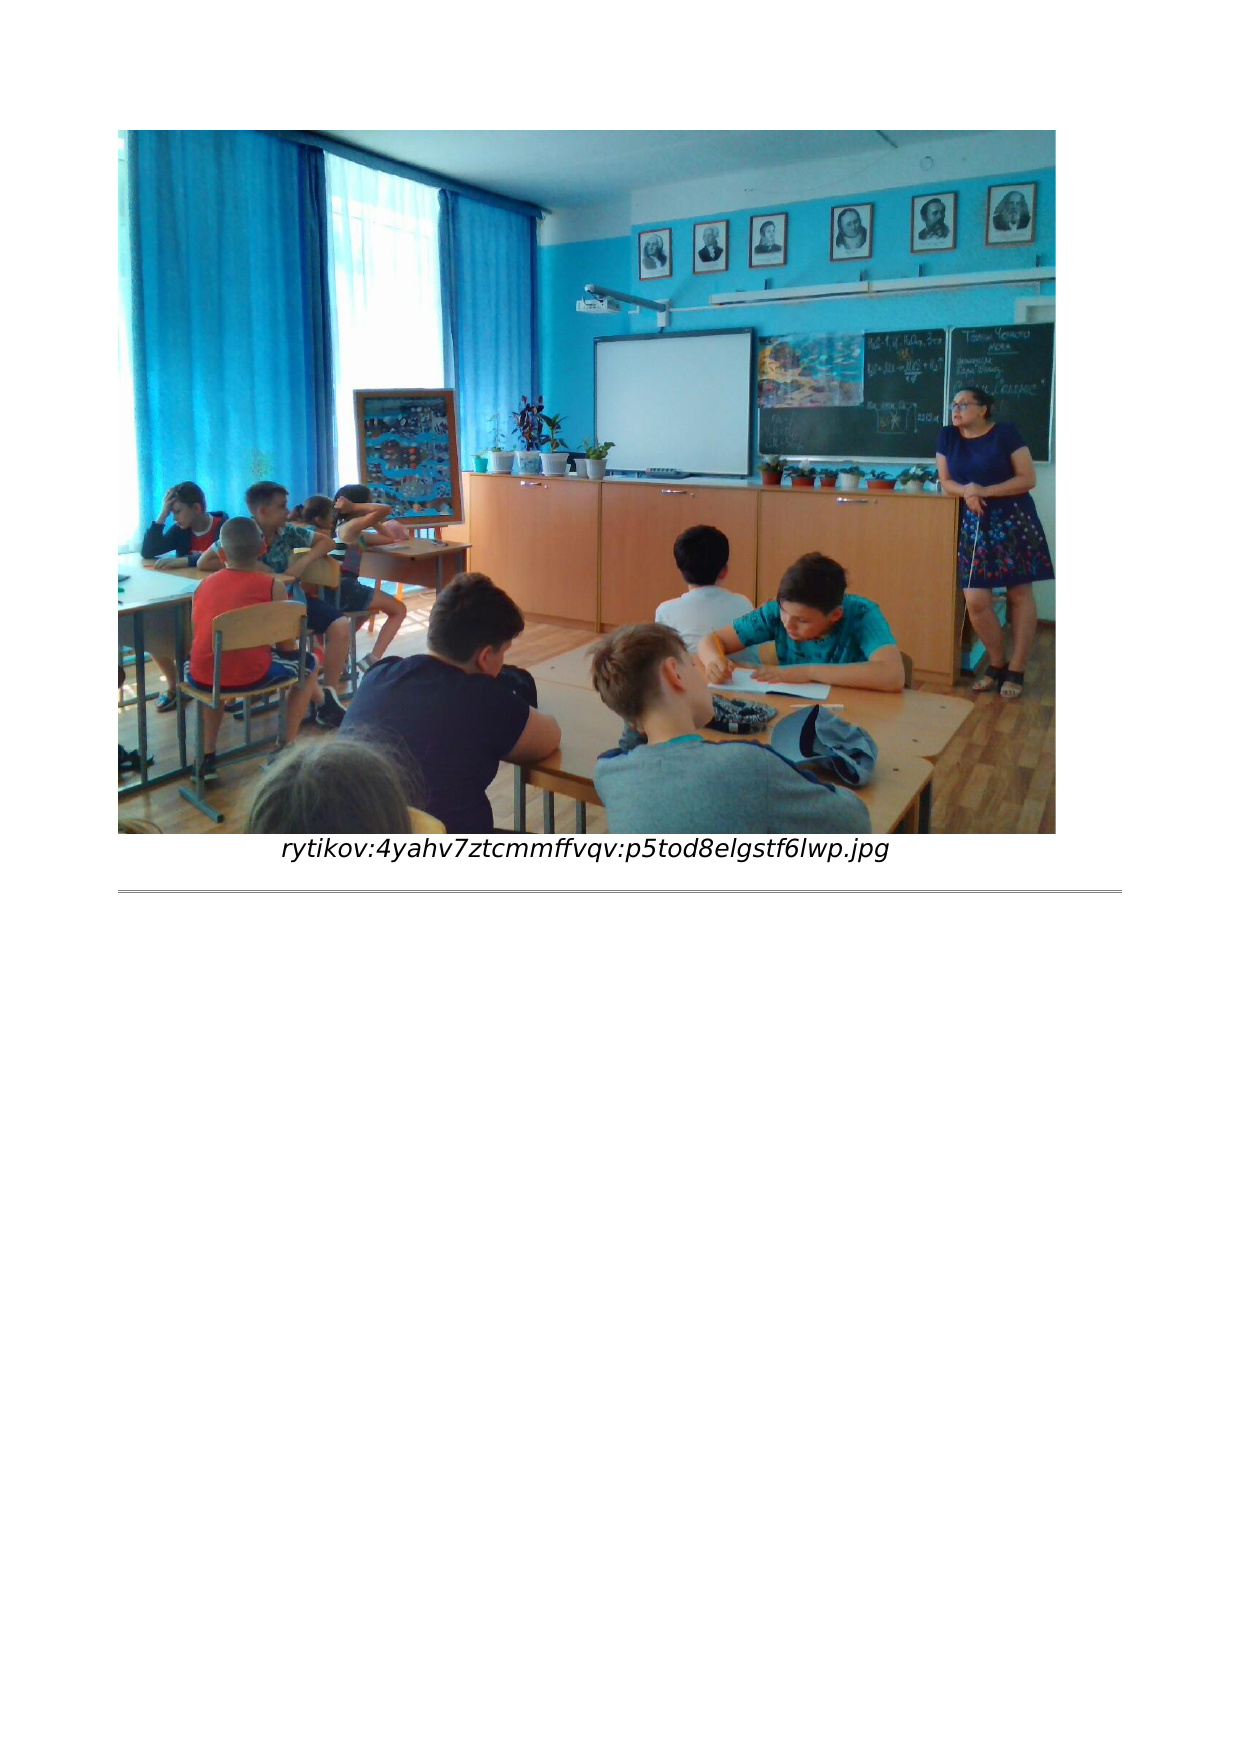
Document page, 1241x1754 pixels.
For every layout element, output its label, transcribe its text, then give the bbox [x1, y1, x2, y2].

picture [172, 142, 183, 207]
picture [288, 302, 292, 338]
picture [198, 181, 208, 198]
picture [200, 224, 207, 239]
picture [118, 130, 1056, 834]
picture [204, 130, 219, 155]
picture [238, 376, 242, 386]
picture [285, 260, 293, 292]
picture [177, 391, 183, 399]
picture [191, 142, 202, 166]
picture [205, 392, 216, 402]
picture [176, 130, 184, 138]
picture [221, 140, 229, 157]
picture [1046, 191, 1056, 199]
picture [201, 208, 210, 213]
picture [179, 211, 184, 222]
picture [212, 161, 221, 176]
text rytikov:4yahv7ztcmmffvqv:p5tod8elgstf6lwp.jpg [118, 834, 1056, 863]
picture [173, 265, 179, 274]
picture [174, 402, 187, 421]
picture [143, 130, 175, 250]
picture [281, 208, 293, 245]
picture [227, 185, 238, 196]
